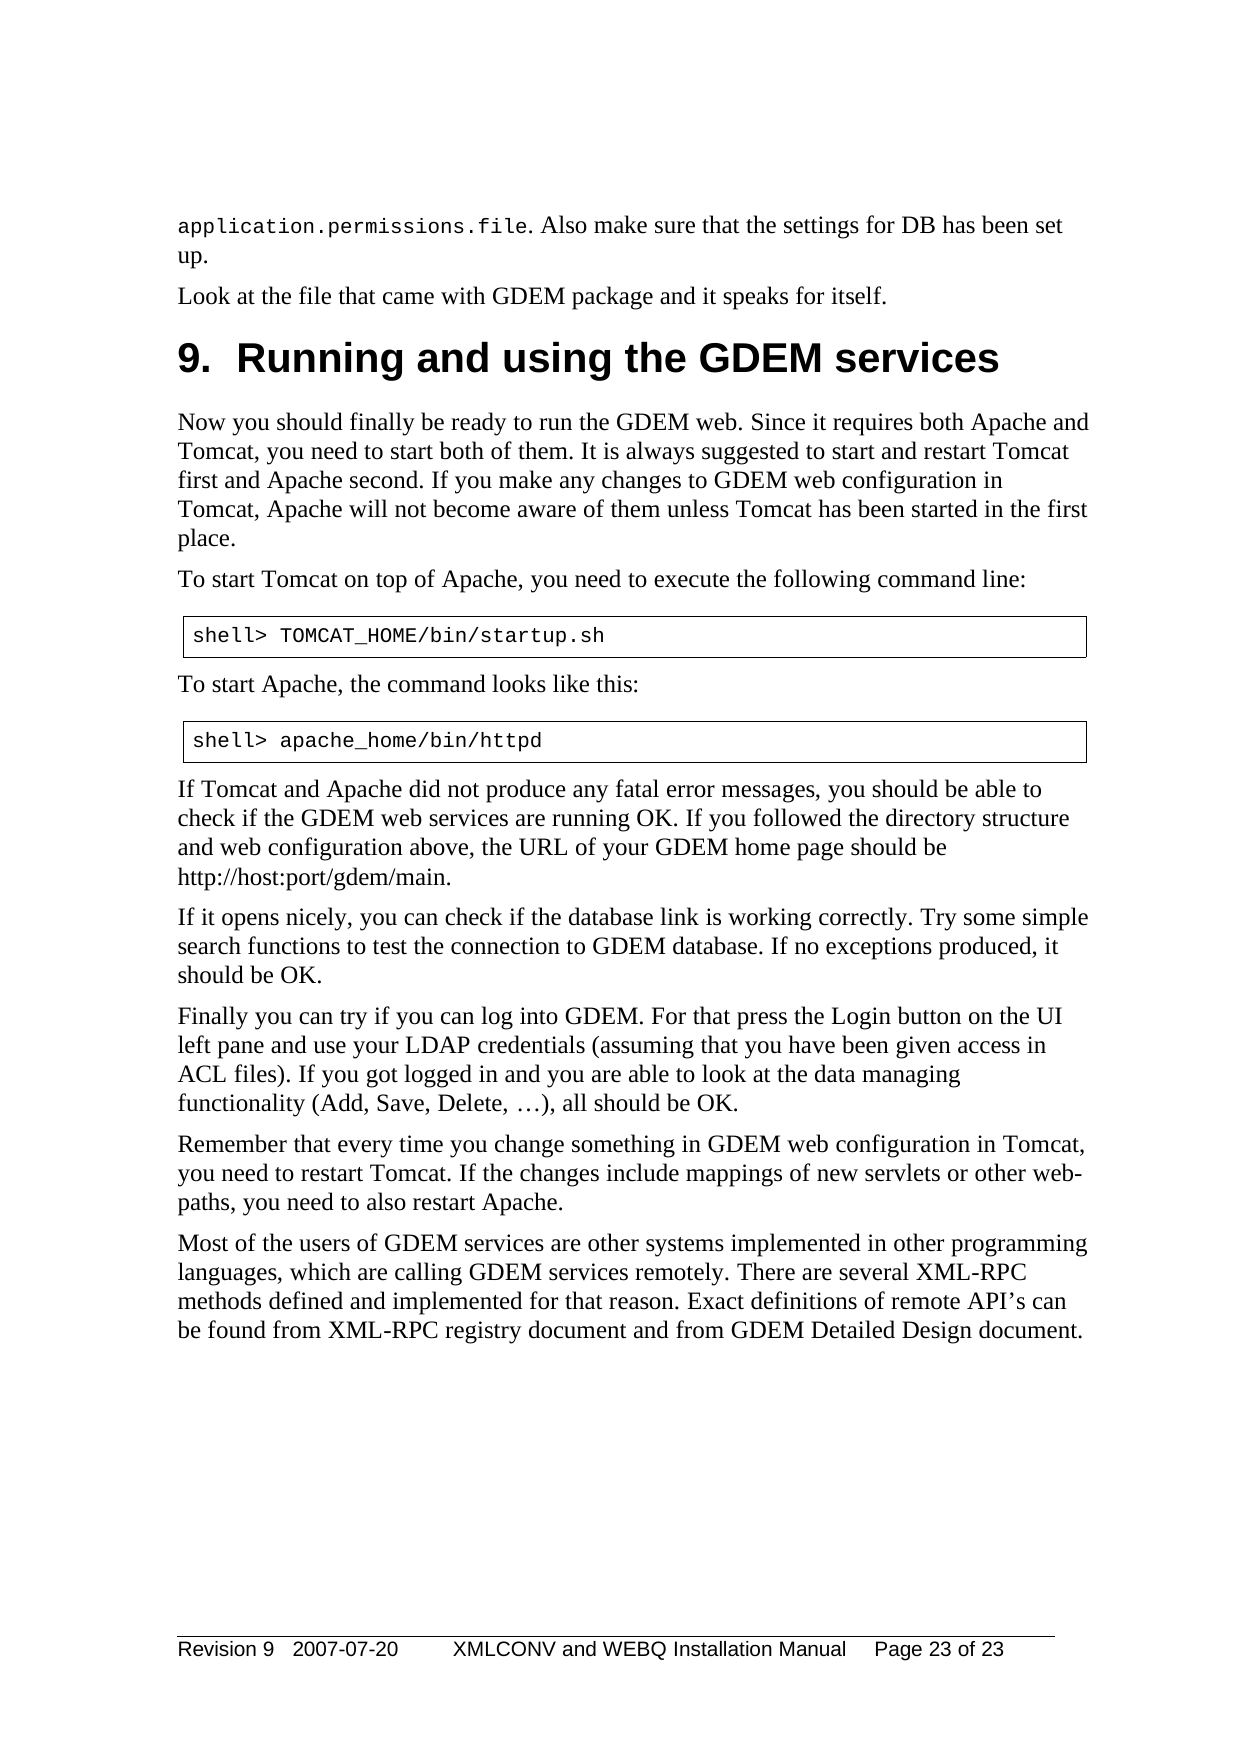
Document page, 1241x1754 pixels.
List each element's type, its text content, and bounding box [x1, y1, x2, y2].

text Most of the users of GDEM services are other systems implemented in other programming languages, which are calling GDEM services remotely. There are several XML-RPC methods defined and implemented for that reason. Exact definitions of remote API’s can be found from XML-RPC registry document and from GDEM Detailed Design document. [177, 1228, 1092, 1344]
text shell> apache_home/bin/httpd [184, 722, 1086, 762]
text If it opens nicely, you can check if the database link is working correctly. Try some simple search functions to test the connection to GDEM database. If no exceptions produced, it should be OK. [177, 902, 1092, 989]
text Remember that every time you change something in GDEM web configuration in Tomcat, you need to restart Tomcat. If the changes include mappings of new servlets or other web-paths, you need to also restart Apache. [177, 1129, 1092, 1216]
text application.permissions.file. Also make sure that the settings for DB has been set up. [177, 210, 1092, 269]
text To start Apache, the command looks like this: [177, 669, 1092, 698]
text To start Tomcat on top of Apache, you need to execute the following command line: [177, 563, 1092, 593]
text shell> TOMCAT_HOME/bin/startup.sh [184, 617, 1086, 657]
subtitle Running and using the GDEM services [177, 334, 1092, 382]
text Now you should finally be ready to run the GDEM web. Since it requires both Apache and Tomcat, you need to start both of them. It is always suggested to start and restart Tomcat first and Apache second. If you make any changes to GDEM web configuration in Tomcat, Apache will not become aware of them unless Tomcat has been started in the first place. [177, 406, 1092, 552]
text If Tomcat and Apache did not produce any fatal error messages, you should be able to check if the GDEM web services are running OK. If you followed the directory structure and web configuration above, the URL of your GDEM home page should be http://host:port/gdem/main. [177, 774, 1092, 890]
text Look at the file that came with GDEM package and it speaks for itself. [177, 281, 1092, 310]
text Finally you can try if you can log into GDEM. For that press the Login button on the UI left pane and use your LDAP credentials (assuming that you have been given access in ACL files). If you got logged in and you are able to look at the data managing functionality (Add, Save, Delete, …), all should be OK. [177, 1001, 1092, 1117]
